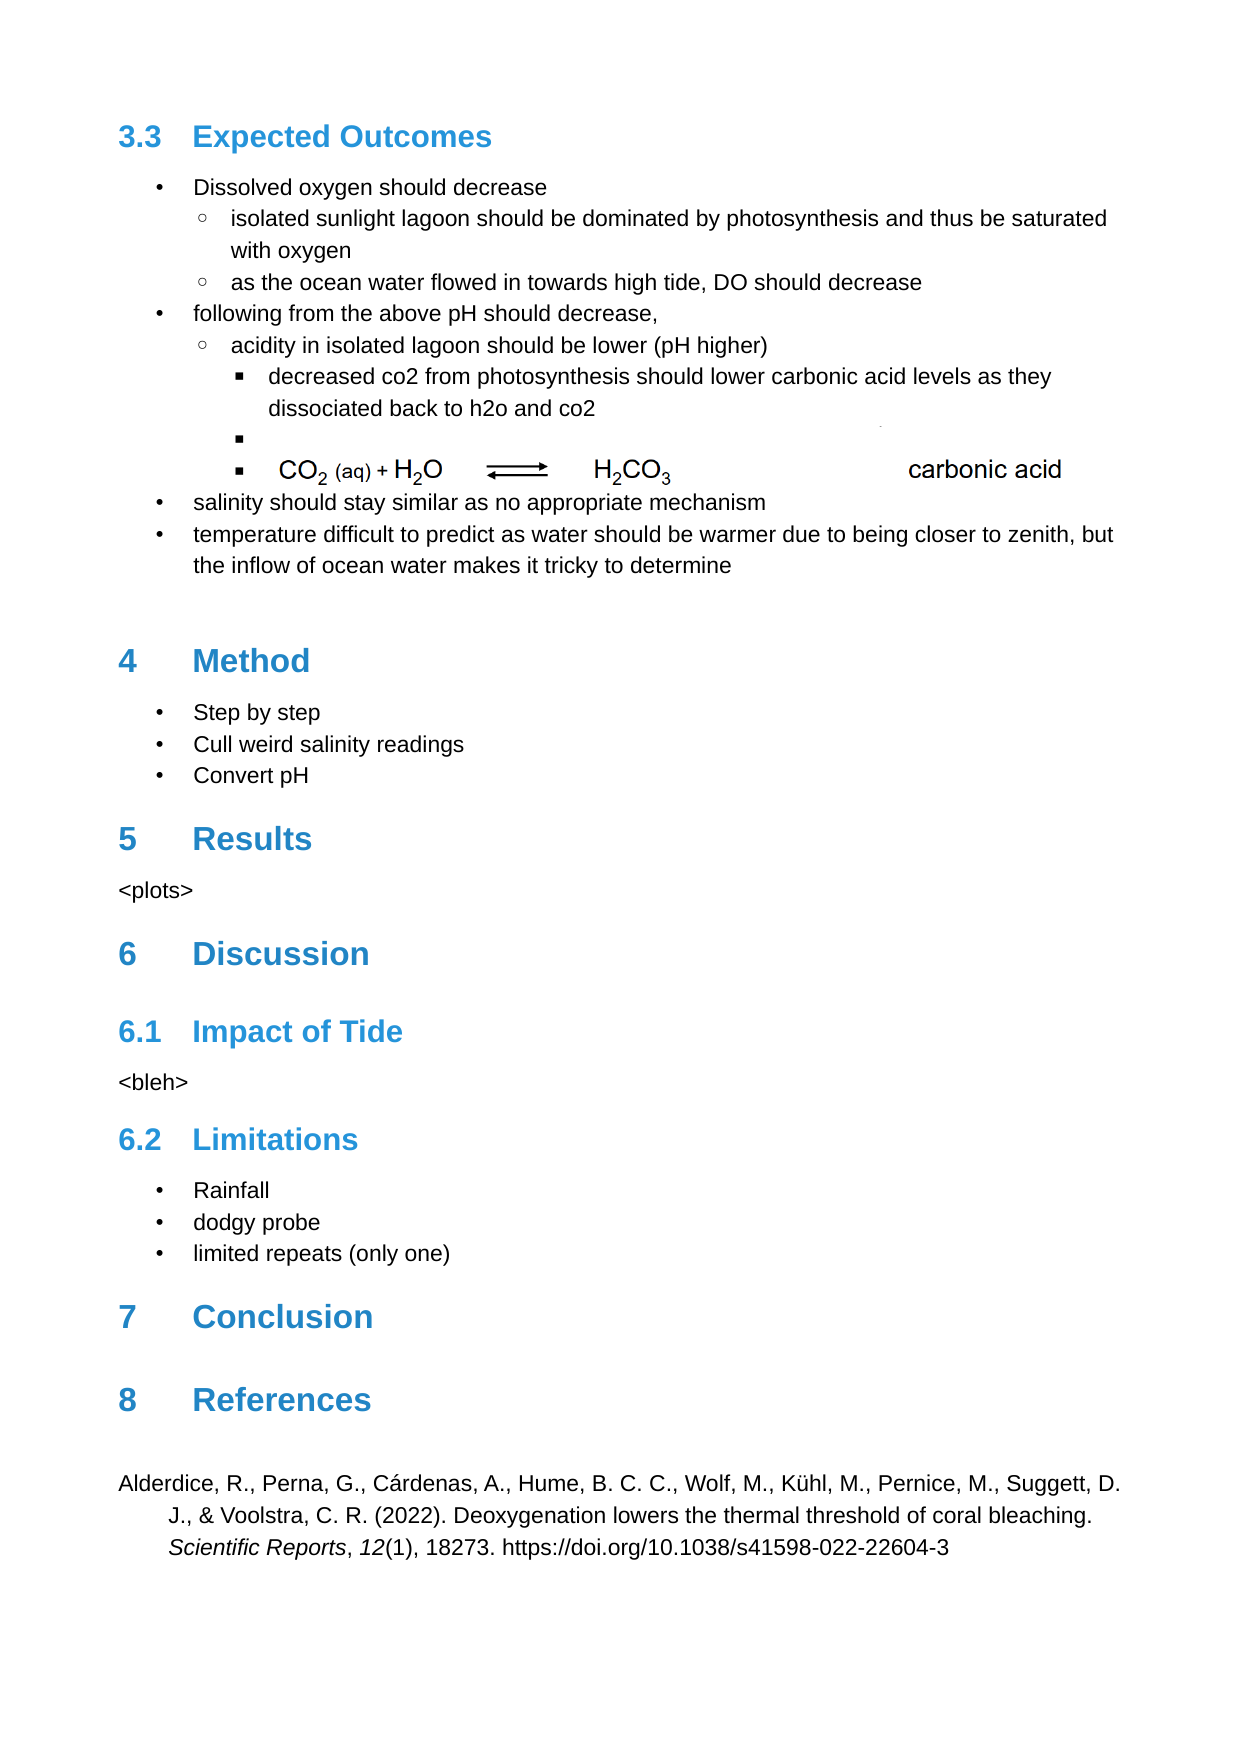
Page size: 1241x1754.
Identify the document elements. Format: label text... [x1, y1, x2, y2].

list limited repeats (only one) [156, 1240, 1122, 1266]
subtitle References [118, 1380, 1122, 1419]
subtitle Discussion [118, 934, 1122, 972]
subtitle Impact of Tide [118, 1013, 1122, 1049]
list decreased co2 from photosynthesis should lower carbonic acid levels as they dissociated back to h2o and co2 [231, 363, 1122, 421]
text Alderdice, R., Perna, G., Cárdenas, A., Hume, B. C. C., Wolf, M., Kühl, M., Pernice, M., Suggett, D. J., & Voolstra, C. R. (2022). Deoxygenation lowers the thermal threshold of coral bleaching. Scientific Reports, 12(1), 18273. https://doi.org/10.1038/s41598-022-22604-3 [118, 1470, 1122, 1560]
list dodgy probe [156, 1208, 1122, 1235]
text <bleh> [118, 1069, 1122, 1095]
subtitle Method [118, 641, 1122, 679]
list Convert pH [156, 762, 1122, 789]
picture [263, 426, 1118, 490]
list isolated sunlight lagoon should be dominated by photosynthesis and thus be saturated with oxygen [193, 205, 1122, 263]
list as the ocean water flowed in towards high tide, DO should decrease [193, 268, 1122, 295]
subtitle Results [118, 819, 1122, 857]
subtitle Expected Outcomes [118, 118, 1122, 154]
list salinity should stay similar as no appropriate mechanism [156, 489, 1122, 516]
subtitle Limitations [118, 1121, 1122, 1157]
list Cull weird salinity readings [156, 731, 1122, 757]
list Step by step [156, 699, 1122, 726]
list Rainfall [156, 1177, 1122, 1203]
list Dissolved oxygen should decrease [156, 174, 1122, 200]
text <plots> [118, 877, 1122, 904]
list temperature difficult to predict as water should be warmer due to being closer to zenith, but the inflow of ocean water makes it tricky to determine [156, 521, 1122, 579]
list following from the above pH should decrease, [156, 300, 1122, 326]
subtitle Conclusion [118, 1297, 1122, 1335]
list acidity in isolated lagoon should be lower (pH higher) [193, 332, 1122, 358]
